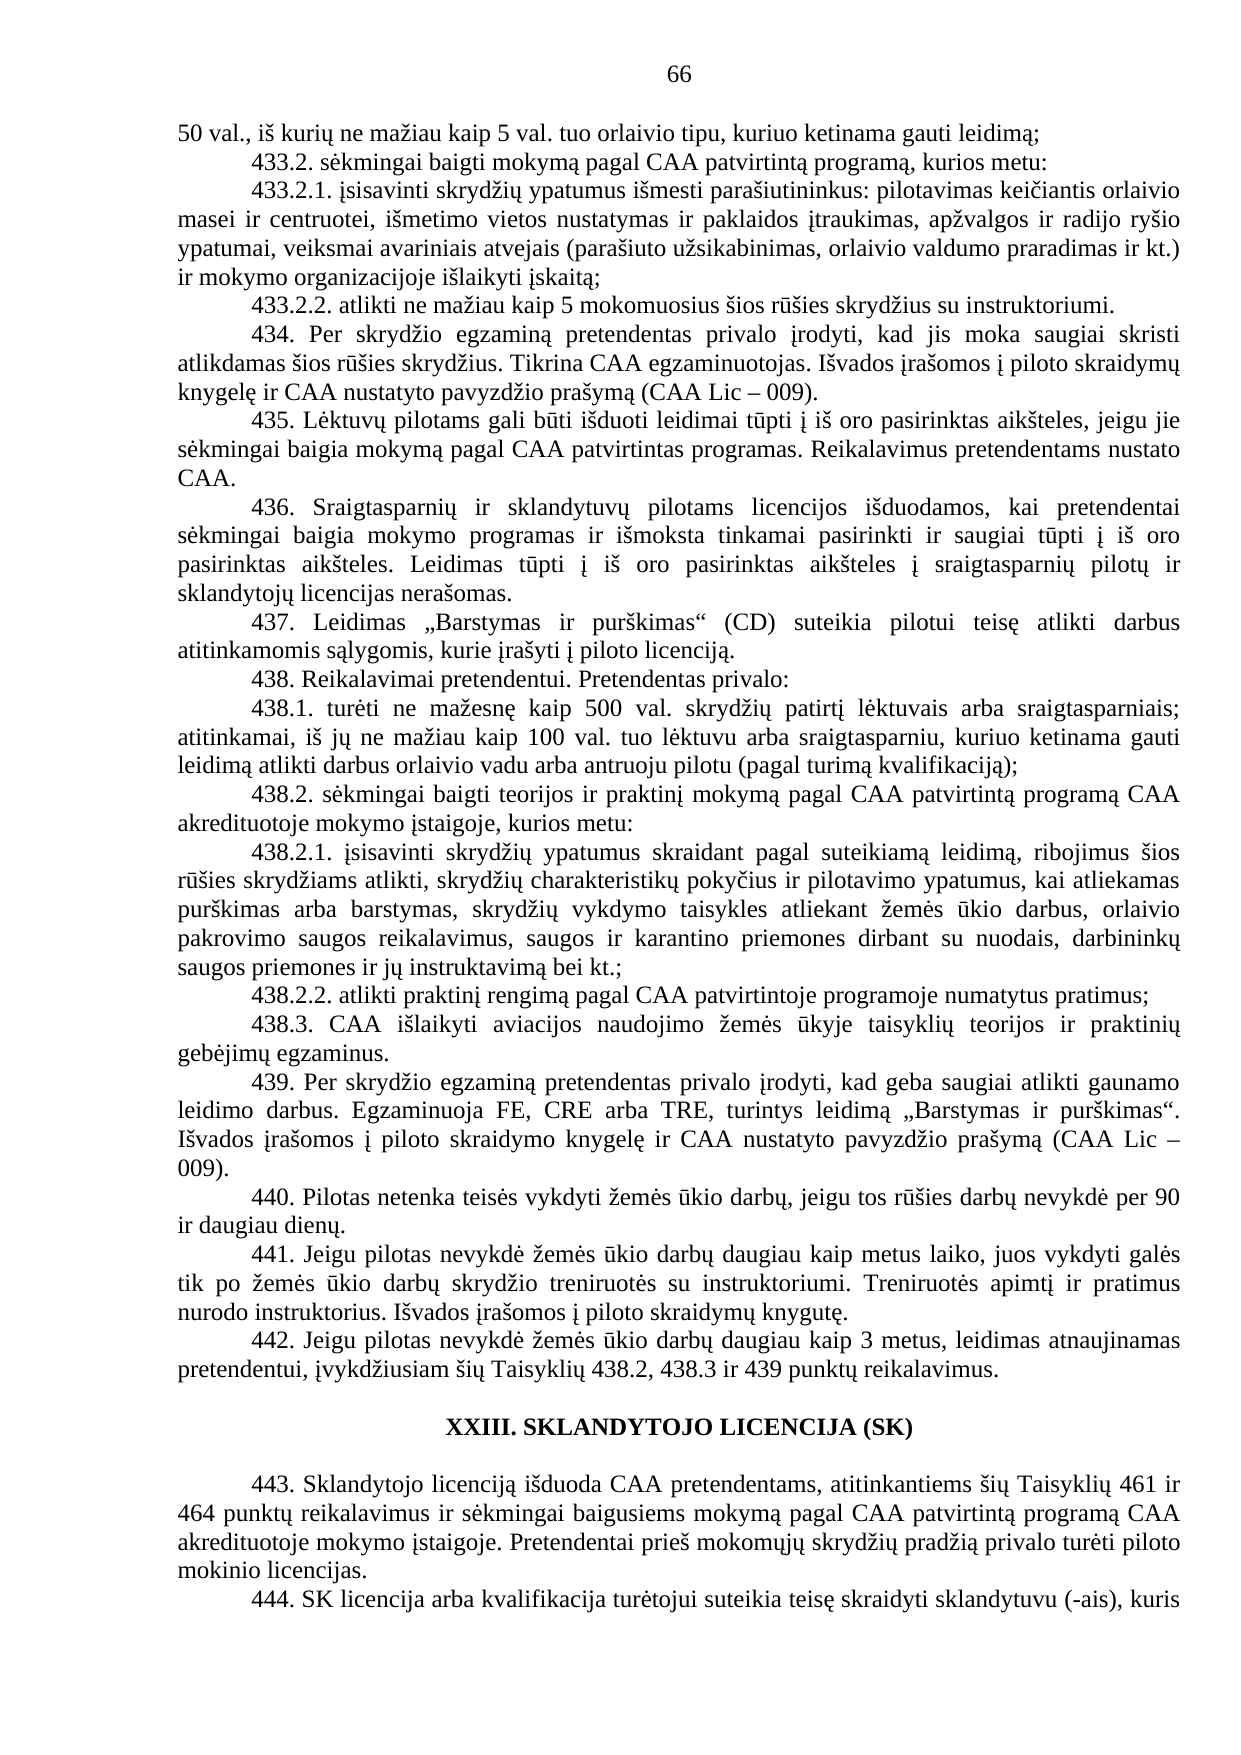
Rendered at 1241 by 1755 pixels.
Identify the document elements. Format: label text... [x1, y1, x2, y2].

text 438.3. CAA išlaikyti aviacijos naudojimo žemės ūkyje taisyklių teorijos ir praktinių gebėjimų egzaminus. [177, 1009, 1181, 1067]
text 437. Leidimas „Barstymas ir purškimas“ (CD) suteikia pilotui teisę atlikti darbus atitinkamomis sąlygomis, kurie įrašyti į piloto licenciją. [177, 607, 1181, 664]
text 438.2. sėkmingai baigti teorijos ir praktinį mokymą pagal CAA patvirtintą programą CAA akredituotoje mokymo įstaigoje, kurios metu: [177, 779, 1181, 837]
text 442. Jeigu pilotas nevykdė žemės ūkio darbų daugiau kaip 3 metus, leidimas atnaujinamas pretendentui, įvykdžiusiam šių Taisyklių 438.2, 438.3 ir 439 punktų reikalavimus. [177, 1326, 1181, 1383]
text 443. Sklandytojo licenciją išduoda CAA pretendentams, atitinkantiems šių Taisyklių 461 ir 464 punktų reikalavimus ir sėkmingai baigusiems mokymą pagal CAA patvirtintą programą CAA akredituotoje mokymo įstaigoje. Pretendentai prieš mokomųjų skrydžių pradžią privalo turėti piloto mokinio licencijas. [177, 1469, 1181, 1584]
text XXIII. SKLANDYTOJO LICENCIJA (SK) [177, 1412, 1181, 1441]
text 435. Lėktuvų pilotams gali būti išduoti leidimai tūpti į iš oro pasirinktas aikšteles, jeigu jie sėkmingai baigia mokymą pagal CAA patvirtintas programas. Reikalavimus pretendentams nustato CAA. [177, 406, 1181, 492]
text 438.2.2. atlikti praktinį rengimą pagal CAA patvirtintoje programoje numatytus pratimus; [177, 981, 1181, 1009]
text 50 val., iš kurių ne mažiau kaip 5 val. tuo orlaivio tipu, kuriuo ketinama gauti leidimą; [177, 118, 1181, 147]
text 438.1. turėti ne mažesnę kaip 500 val. skrydžių patirtį lėktuvais arba sraigtasparniais; atitinkamai, iš jų ne mažiau kaip 100 val. tuo lėktuvu arba sraigtasparniu, kuriuo ketinama gauti leidimą atlikti darbus orlaivio vadu arba antruoju pilotu (pagal turimą kvalifikaciją); [177, 693, 1181, 779]
text 434. Per skrydžio egzaminą pretendentas privalo įrodyti, kad jis moka saugiai skristi atlikdamas šios rūšies skrydžius. Tikrina CAA egzaminuotojas. Išvados įrašomos į piloto skraidymų knygelę ir CAA nustatyto pavyzdžio prašymą (CAA Lic – 009). [177, 319, 1181, 406]
text 439. Per skrydžio egzaminą pretendentas privalo įrodyti, kad geba saugiai atlikti gaunamo leidimo darbus. Egzaminuoja FE, CRE arba TRE, turintys leidimą „Barstymas ir purškimas“. Išvados įrašomos į piloto skraidymo knygelę ir CAA nustatyto pavyzdžio prašymą (CAA Lic – 009). [177, 1067, 1181, 1182]
text 438.2.1. įsisavinti skrydžių ypatumus skraidant pagal suteikiamą leidimą, ribojimus šios rūšies skrydžiams atlikti, skrydžių charakteristikų pokyčius ir pilotavimo ypatumus, kai atliekamas purškimas arba barstymas, skrydžių vykdymo taisykles atliekant žemės ūkio darbus, orlaivio pakrovimo saugos reikalavimus, saugos ir karantino priemones dirbant su nuodais, darbininkų saugos priemones ir jų instruktavimą bei kt.; [177, 837, 1181, 981]
text 433.2. sėkmingai baigti mokymą pagal CAA patvirtintą programą, kurios metu: [177, 147, 1181, 176]
text 436. Sraigtasparnių ir sklandytuvų pilotams licencijos išduodamos, kai pretendentai sėkmingai baigia mokymo programas ir išmoksta tinkamai pasirinkti ir saugiai tūpti į iš oro pasirinktas aikšteles. Leidimas tūpti į iš oro pasirinktas aikšteles į sraigtasparnių pilotų ir sklandytojų licencijas nerašomas. [177, 492, 1181, 607]
text 444. SK licencija arba kvalifikacija turėtojui suteikia teisę skraidyti sklandytuvu (-ais), kuris [177, 1584, 1181, 1613]
text 433.2.1. įsisavinti skrydžių ypatumus išmesti parašiutininkus: pilotavimas keičiantis orlaivio masei ir centruotei, išmetimo vietos nustatymas ir paklaidos įtraukimas, apžvalgos ir radijo ryšio ypatumai, veiksmai avariniais atvejais (parašiuto užsikabinimas, orlaivio valdumo praradimas ir kt.) ir mokymo organizacijoje išlaikyti įskaitą; [177, 176, 1181, 291]
text 440. Pilotas netenka teisės vykdyti žemės ūkio darbų, jeigu tos rūšies darbų nevykdė per 90 ir daugiau dienų. [177, 1182, 1181, 1239]
text 438. Reikalavimai pretendentui. Pretendentas privalo: [177, 664, 1181, 693]
text 433.2.2. atlikti ne mažiau kaip 5 mokomuosius šios rūšies skrydžius su instruktoriumi. [177, 291, 1181, 319]
text 441. Jeigu pilotas nevykdė žemės ūkio darbų daugiau kaip metus laiko, juos vykdyti galės tik po žemės ūkio darbų skrydžio treniruotės su instruktoriumi. Treniruotės apimtį ir pratimus nurodo instruktorius. Išvados įrašomos į piloto skraidymų knygutę. [177, 1239, 1181, 1326]
